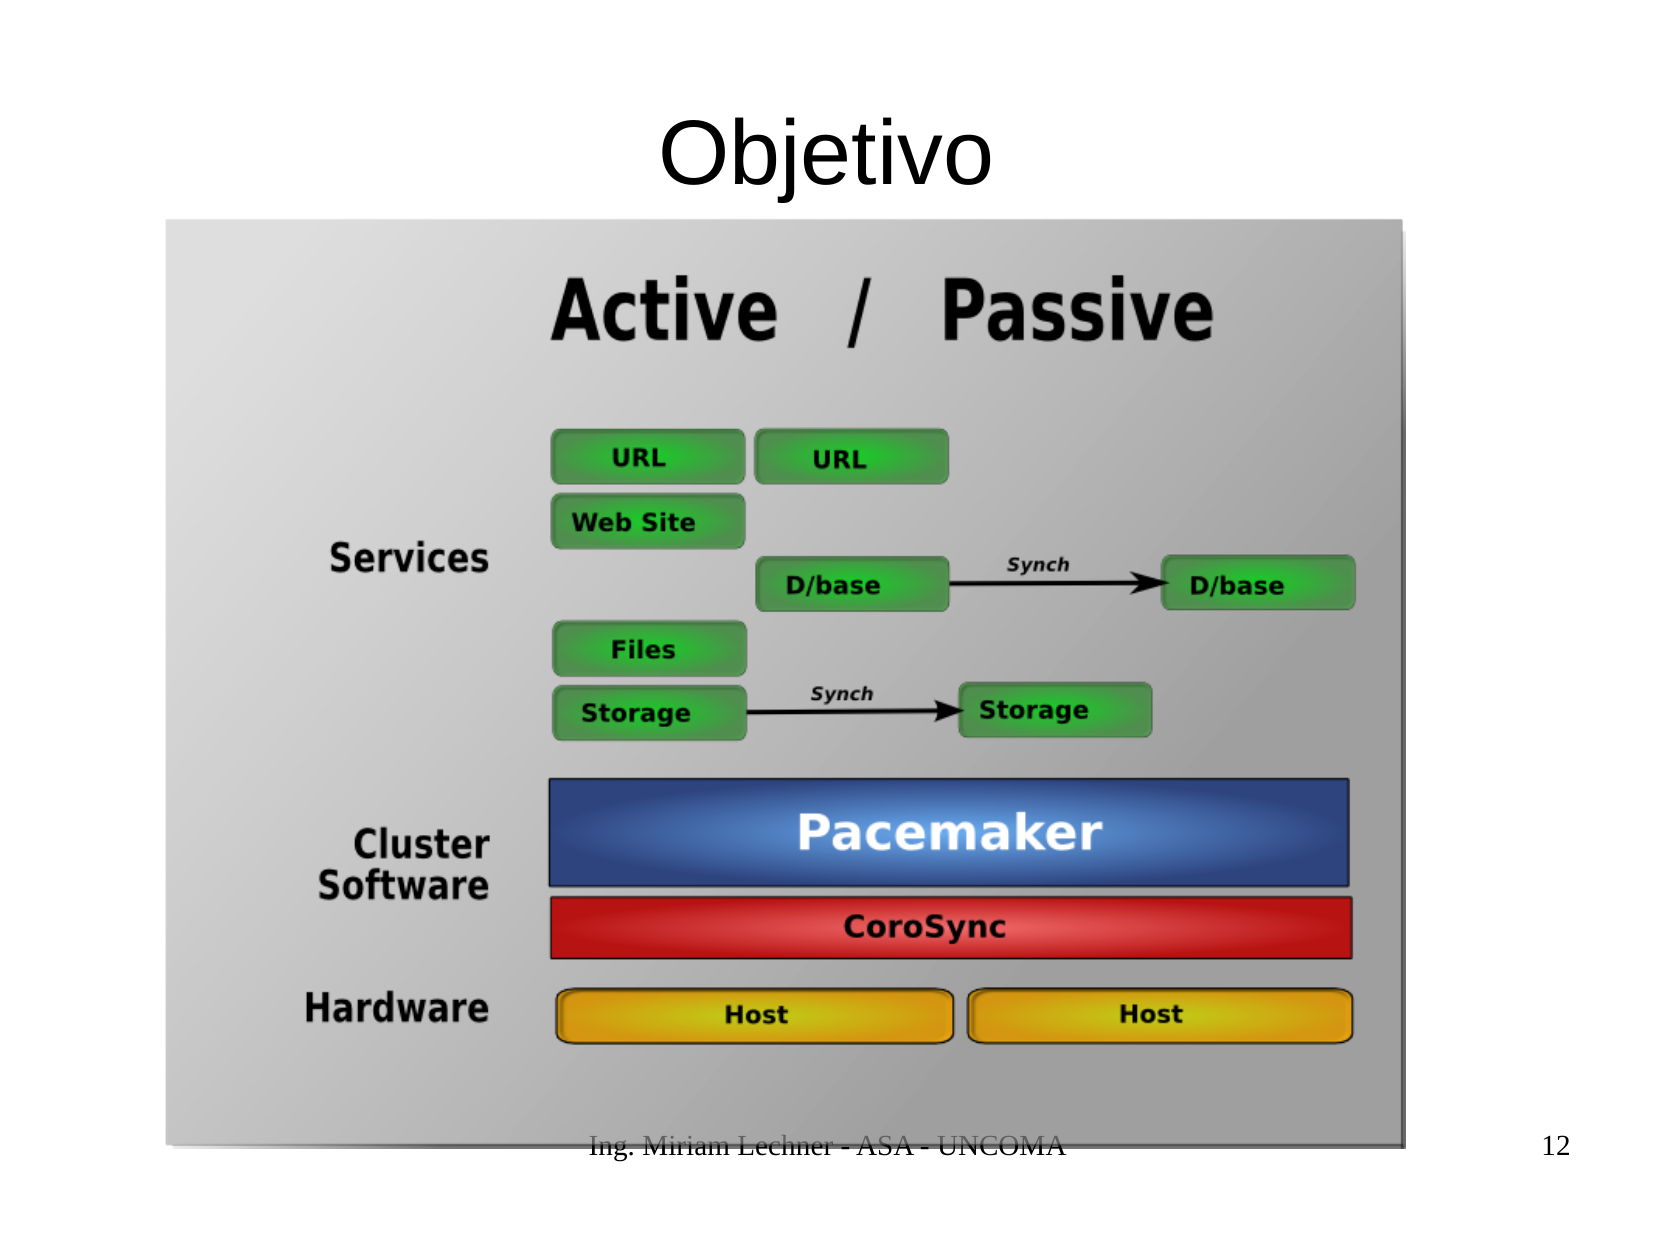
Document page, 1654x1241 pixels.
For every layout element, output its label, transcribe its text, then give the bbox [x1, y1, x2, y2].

picture [164, 218, 1406, 1149]
title Objetivo [82, 49, 1571, 257]
